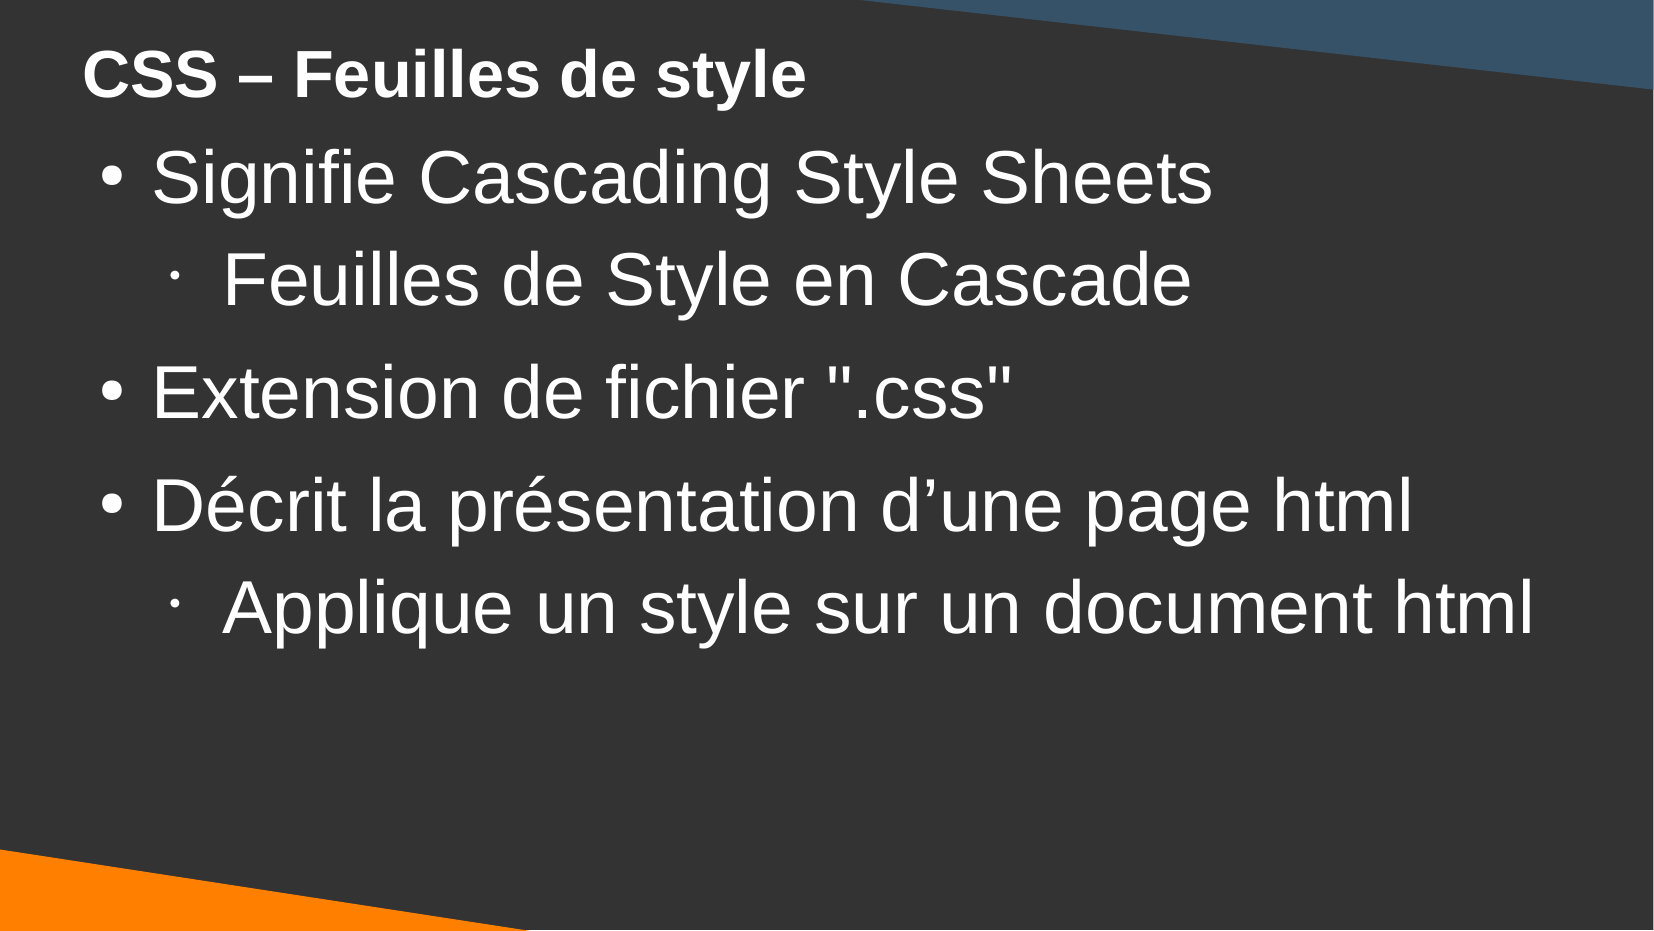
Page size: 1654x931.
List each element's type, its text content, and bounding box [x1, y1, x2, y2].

list Signifie Cascading Style Sheets Feuilles de Style en Cascade Extension de fichier ".css" Décrit la présentation d’une page html Applique un style sur un document html [80, 135, 1605, 780]
title CSS – Feuilles de style [82, 36, 1571, 114]
text_box [0, 849, 531, 931]
text_box [859, 0, 1654, 90]
